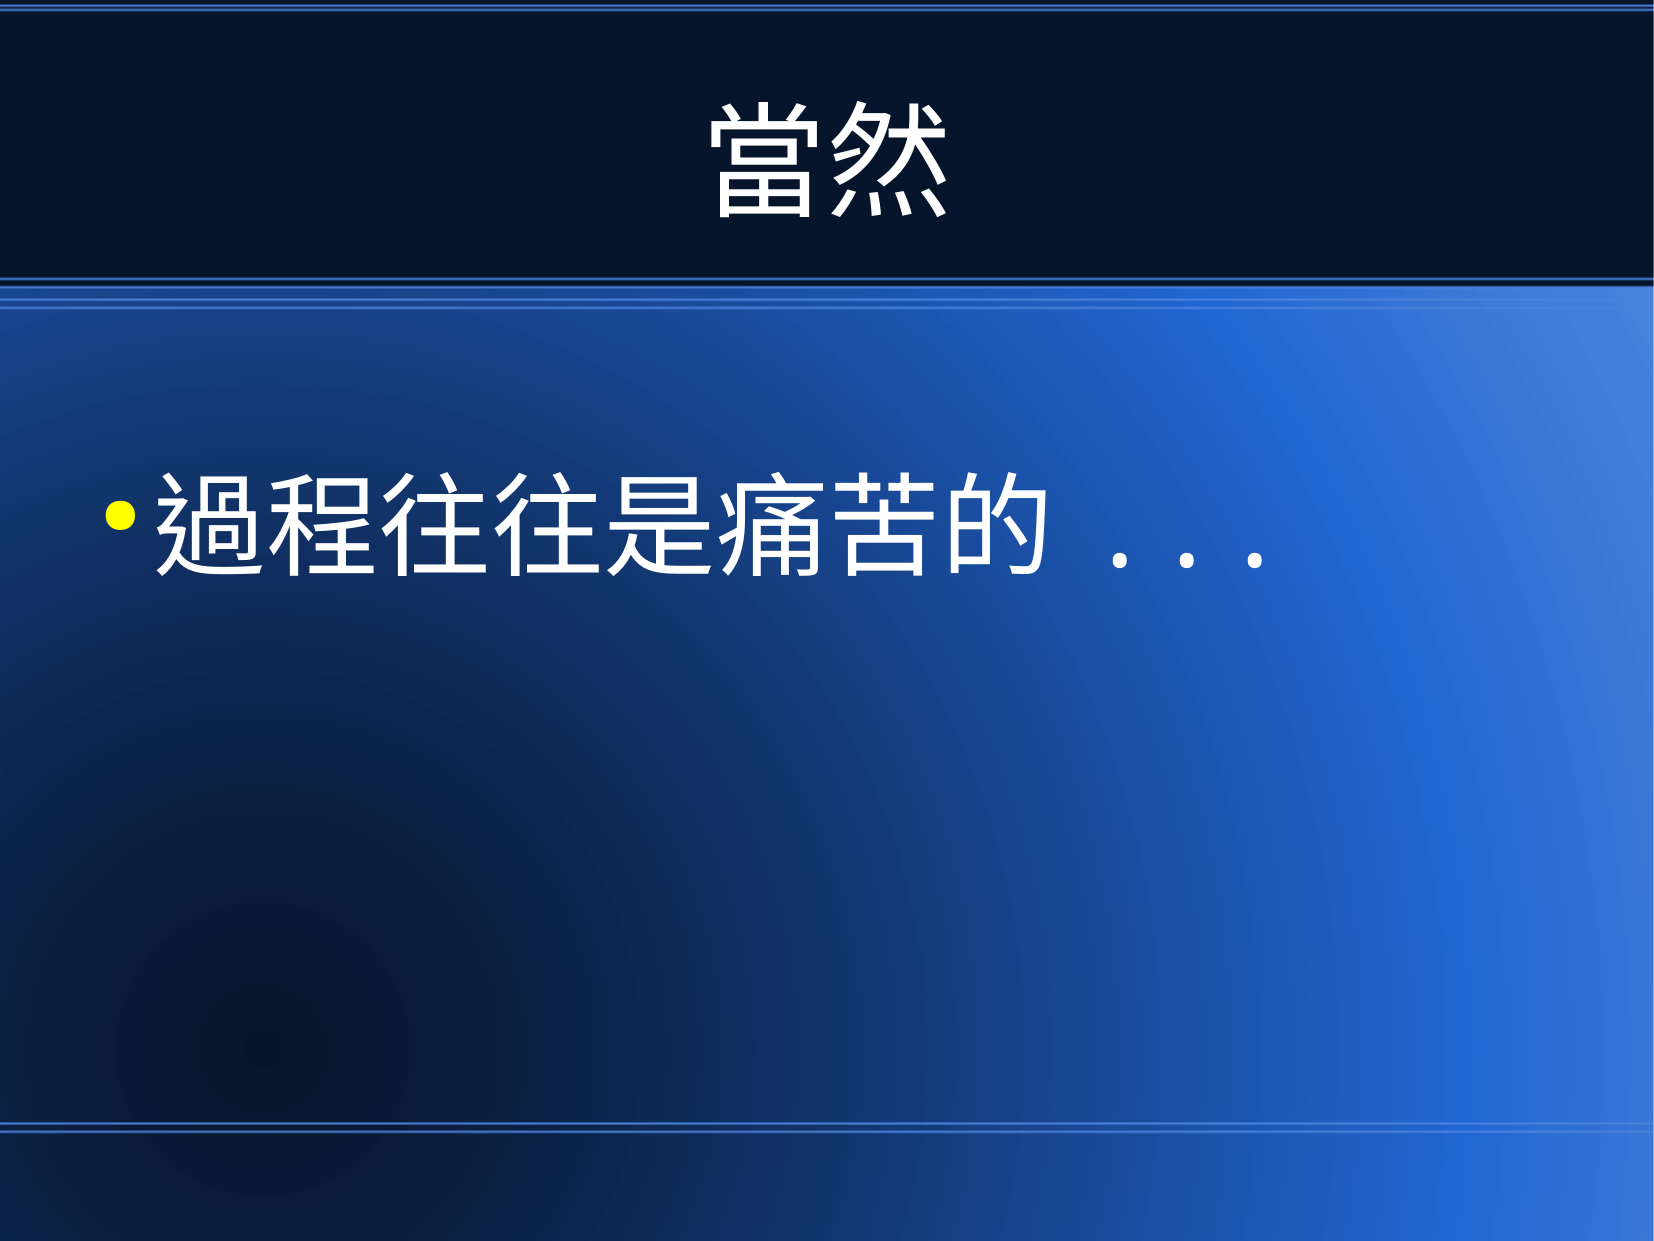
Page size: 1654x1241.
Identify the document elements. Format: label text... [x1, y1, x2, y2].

title 當然 [82, 49, 1571, 257]
list 過程往往是痛苦的... [82, 355, 1571, 1241]
picture [0, 0, 1654, 1241]
